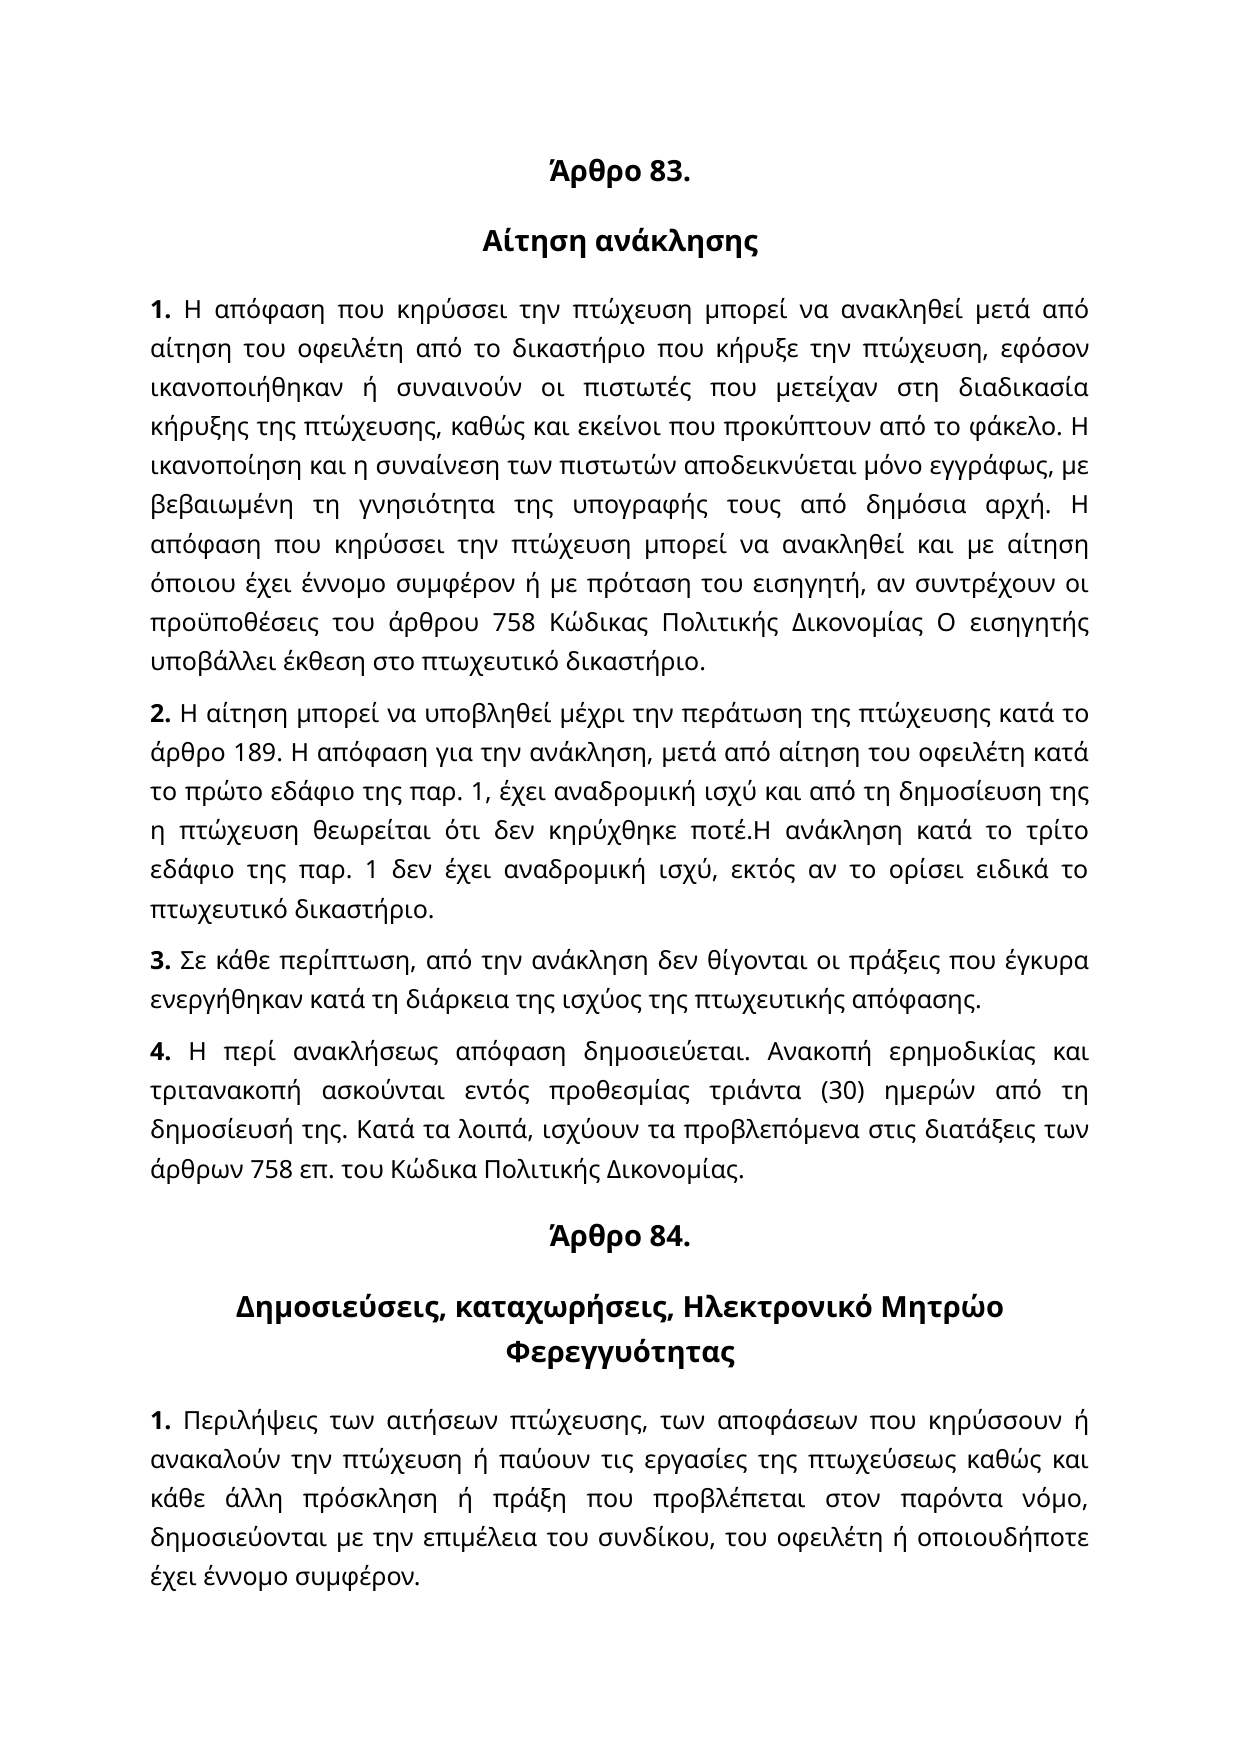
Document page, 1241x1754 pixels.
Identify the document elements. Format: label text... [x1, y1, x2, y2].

subtitle Άρθρο 84. [150, 1215, 1090, 1255]
subtitle Άρθρο 83. [150, 150, 1090, 190]
text 3. Σε κάθε περίπτωση, από την ανάκληση δεν θίγονται οι πράξεις που έγκυρα ενεργήθηκαν κατά τη διάρκεια της ισχύος της πτωχευτικής απόφασης. [150, 943, 1090, 1016]
subtitle Αίτηση ανάκλησης [150, 221, 1090, 260]
text 4. Η περί ανακλήσεως απόφαση δημοσιεύεται. Ανακοπή ερημοδικίας και τριτανακοπή ασκούνται εντός προθεσμίας τριάντα (30) ημερών από τη δημοσίευσή της. Κατά τα λοιπά, ισχύουν τα προβλεπόμενα στις διατάξεις των άρθρων 758 επ. του Κώδικα Πολιτικής Δικονομίας. [150, 1034, 1090, 1185]
text 1. Η απόφαση που κηρύσσει την πτώχευση μπορεί να ανακληθεί μετά από αίτηση του οφειλέτη από το δικαστήριο που κήρυξε την πτώχευση, εφόσον ικανοποιήθηκαν ή συναινούν οι πιστωτές που μετείχαν στη διαδικασία κήρυξης της πτώχευσης, καθώς και εκείνοι που προκύπτουν από το φάκελο. Η ικανοποίηση και η συναίνεση των πιστωτών αποδεικνύεται μόνο εγγράφως, με βεβαιωμένη τη γνησιότητα της υπογραφής τους από δημόσια αρχή. Η απόφαση που κηρύσσει την πτώχευση μπορεί να ανακληθεί και με αίτηση όποιου έχει έννομο συμφέρον ή με πρόταση του εισηγητή, αν συντρέχουν οι προϋποθέσεις του άρθρου 758 Κώδικας Πολιτικής Δικονομίας Ο εισηγητής υποβάλλει έκθεση στο πτωχευτικό δικαστήριο. [150, 291, 1090, 678]
text 2. Η αίτηση μπορεί να υποβληθεί μέχρι την περάτωση της πτώχευσης κατά το άρθρο 189. Η απόφαση για την ανάκληση, μετά από αίτηση του οφειλέτη κατά το πρώτο εδάφιο της παρ. 1, έχει αναδρομική ισχύ και από τη δημοσίευση της η πτώχευση θεωρείται ότι δεν κηρύχθηκε ποτέ.Η ανάκληση κατά το τρίτο εδάφιο της παρ. 1 δεν έχει αναδρομική ισχύ, εκτός αν το ορίσει ειδικά το πτωχευτικό δικαστήριο. [150, 695, 1090, 925]
text 1. Περιλήψεις των αιτήσεων πτώχευσης, των αποφάσεων που κηρύσσουν ή ανακαλούν την πτώχευση ή παύουν τις εργασίες της πτωχεύσεως καθώς και κάθε άλλη πρόσκληση ή πράξη που προβλέπεται στον παρόντα νόμο, δημοσιεύονται με την επιμέλεια του συνδίκου, του οφειλέτη ή οποιουδήποτε έχει έννομο συμφέρον. [150, 1402, 1090, 1593]
subtitle Δημοσιεύσεις, καταχωρήσεις, Ηλεκτρονικό Μητρώο Φερεγγυότητας [150, 1286, 1090, 1371]
